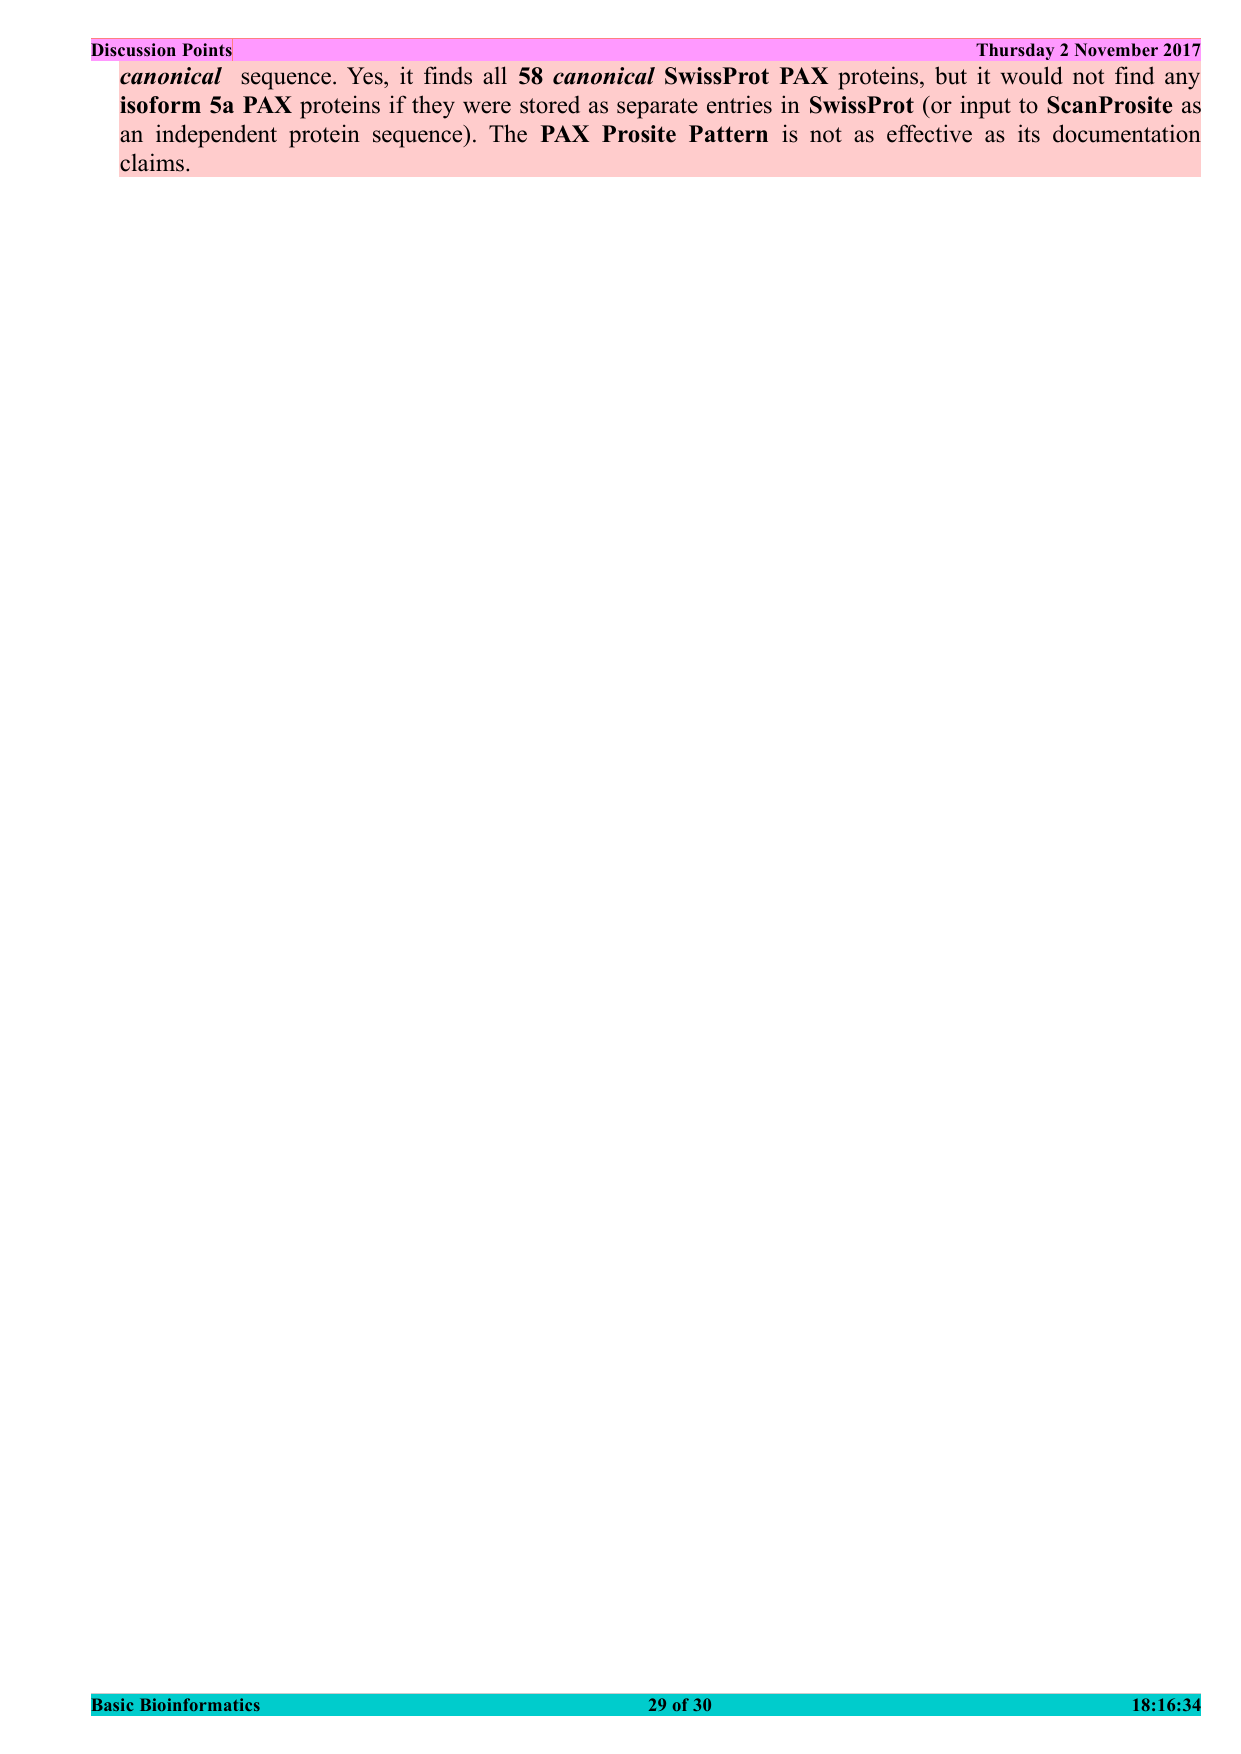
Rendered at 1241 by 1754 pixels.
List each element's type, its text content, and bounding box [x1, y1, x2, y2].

text canonical sequence. Yes, it finds all 58 canonical SwissProt PAX proteins, but it would not find any isoform 5a PAX proteins if they were stored as separate entries in SwissProt (or input to ScanProsite as an independent protein sequence). The PAX Prosite Pattern is not as effective as its documentation claims. [119, 61, 1201, 177]
